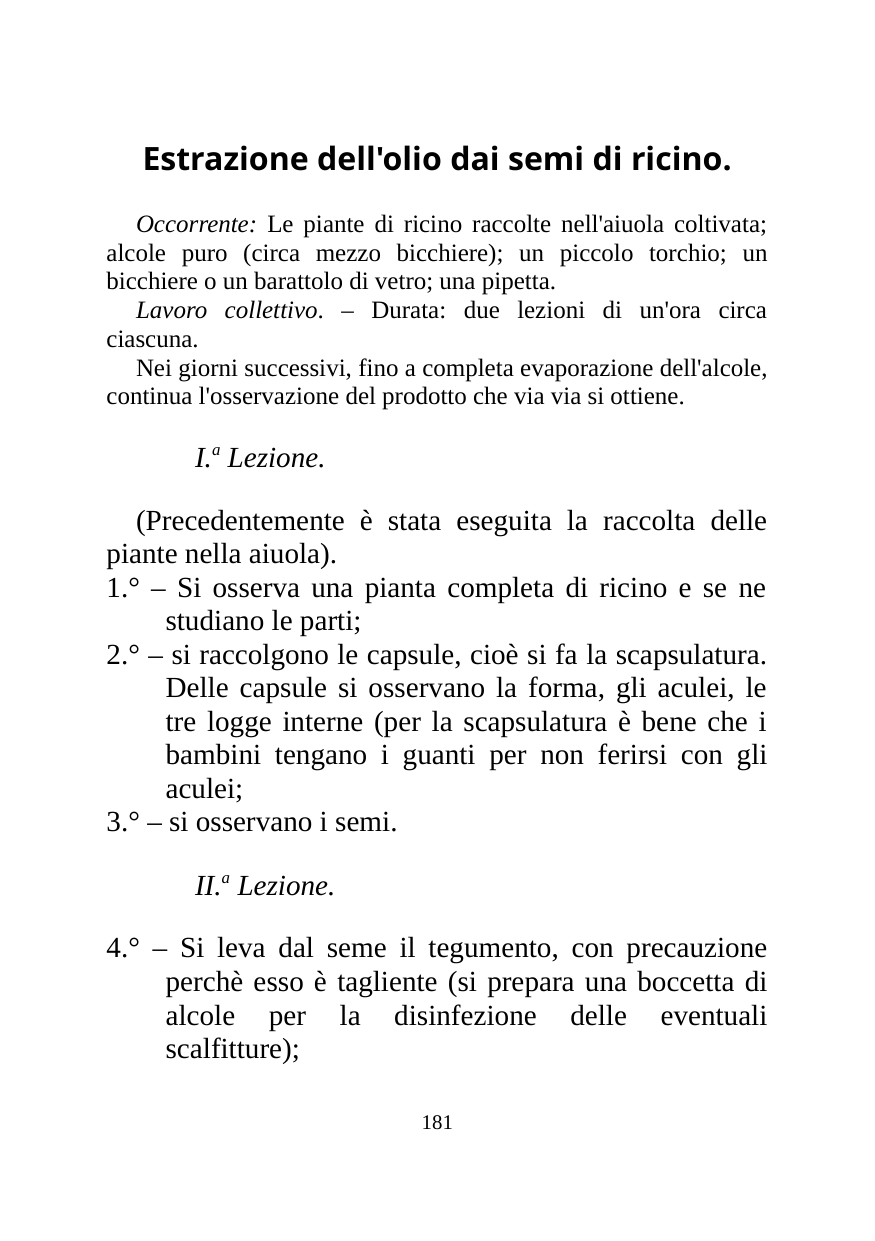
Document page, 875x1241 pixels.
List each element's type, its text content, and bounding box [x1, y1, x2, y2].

text Lavoro collettivo. – Durata: due lezioni di un'ora circa ciascuna. [106, 295, 768, 353]
text 1.° – Si osserva una pianta completa di ricino e se ne studiano le parti; [106, 570, 768, 637]
subtitle Estrazione dell'olio dai semi di ricino. [106, 136, 768, 179]
text (Precedentemente è stata eseguita la raccolta delle piante nella aiuola). [106, 503, 768, 570]
text 2.° – si raccolgono le capsule, cioè si fa la scapsulatura. Delle capsule si osservano la forma, gli aculei, le tre logge interne (per la scapsulatura è bene che i bambini tengano i guanti per non ferirsi con gli aculei; [106, 637, 768, 804]
text Nei giorni successivi, fino a completa evaporazione dell'alcole, continua l'osservazione del prodotto che via via si ottiene. [106, 353, 768, 410]
text I.a Lezione. [165, 440, 768, 473]
text Occorrente: Le piante di ricino raccolte nell'aiuola coltivata; alcole puro (circa mezzo bicchiere); un piccolo torchio; un bicchiere o un barattolo di vetro; una pipetta. [106, 209, 768, 295]
text 4.° – Si leva dal seme il tegumento, con precauzione perchè esso è tagliente (si prepara una boccetta di alcole per la disinfezione delle eventuali scalfitture); [106, 931, 768, 1065]
text 3.° – si osservano i semi. [106, 804, 768, 838]
text II.a Lezione. [165, 868, 768, 901]
